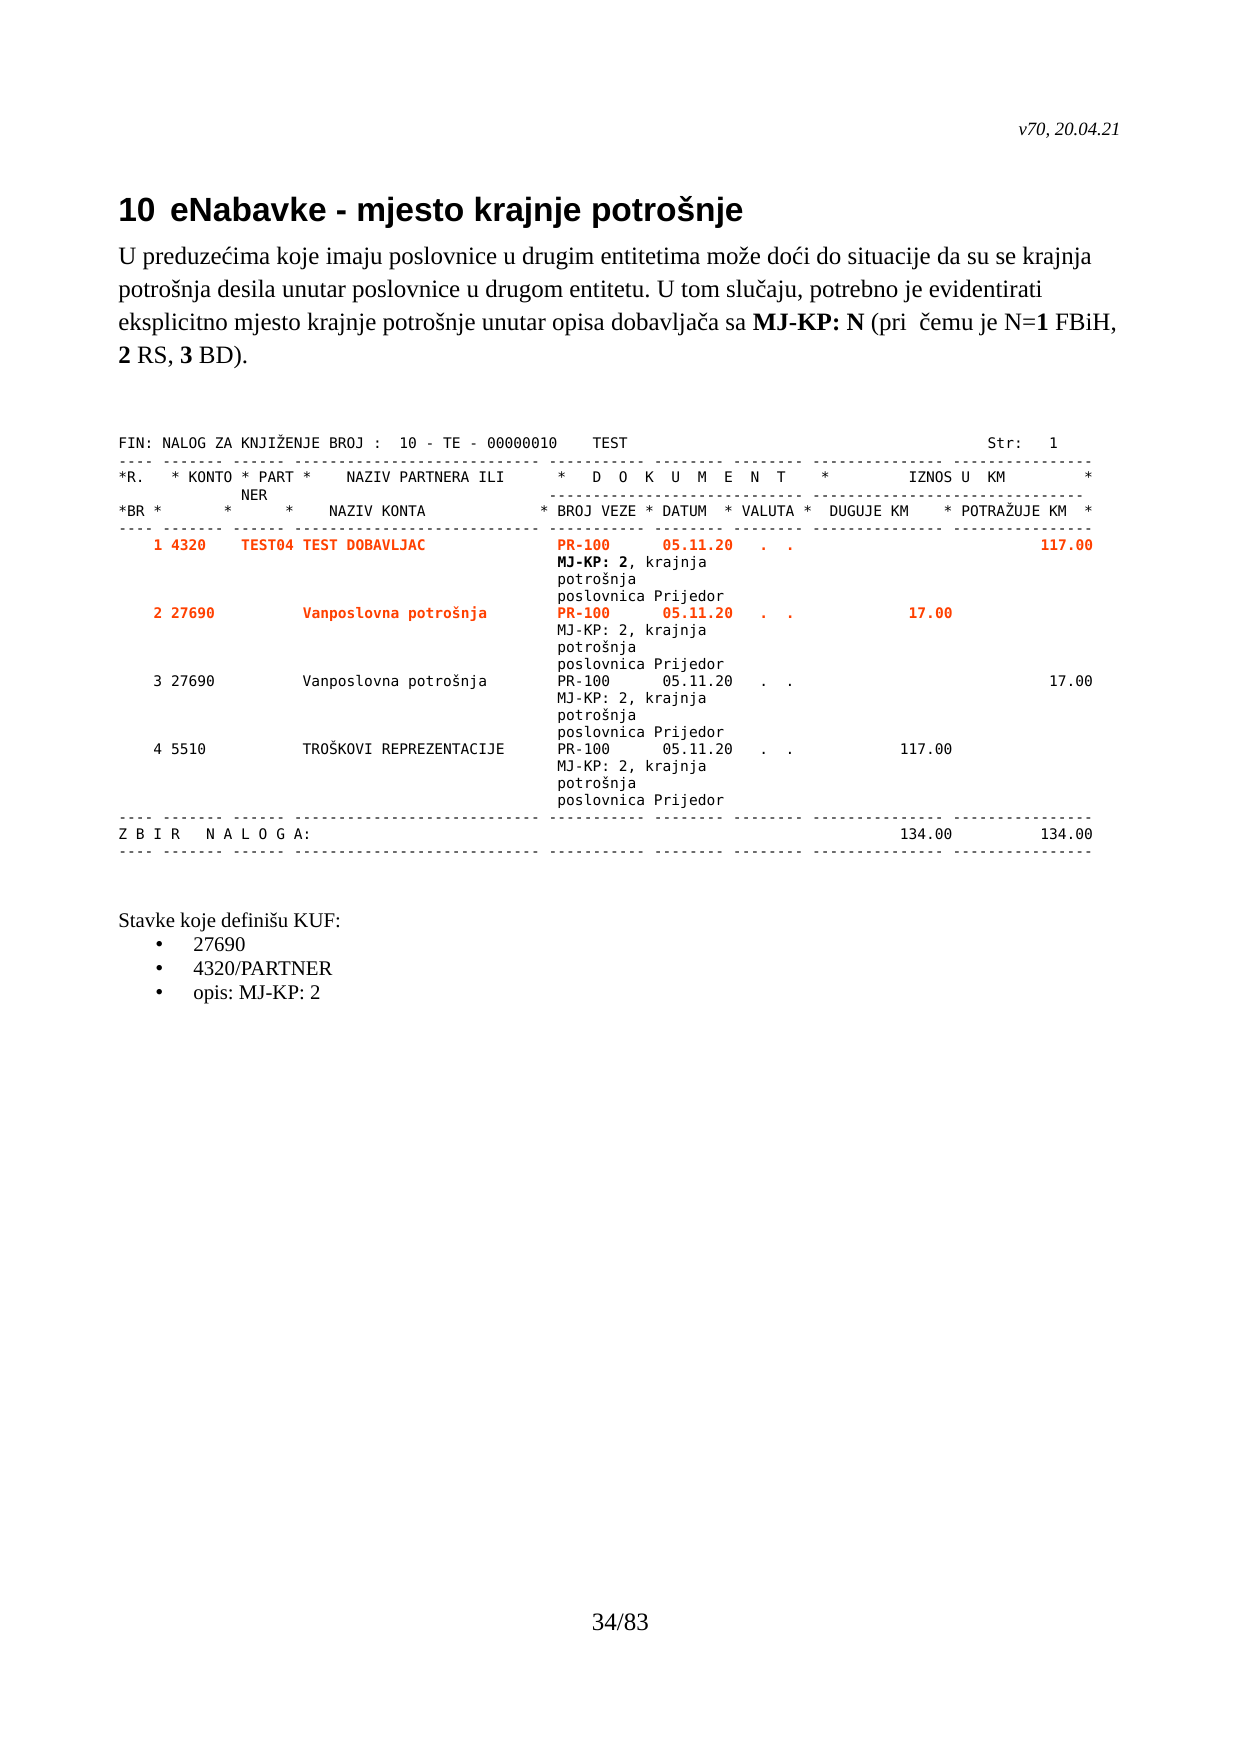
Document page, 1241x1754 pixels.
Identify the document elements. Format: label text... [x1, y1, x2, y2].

text ---- ------- ------ ---------------------------- ----------- -------- -------- --------------- ---------------- [118, 809, 1122, 826]
text *R. * KONTO * PART * NAZIV PARTNERA ILI * D O K U M E N T * IZNOS U KM * [118, 469, 1122, 486]
text potrošnja [118, 571, 1122, 588]
text MJ-KP: 2, krajnja [118, 758, 1122, 775]
text NER ----------------------------- ------------------------------- [118, 486, 1122, 503]
subtitle eNabavke - mjesto krajnje potrošnje [118, 190, 1122, 229]
text 1 4320 TEST04 TEST DOBAVLJAC PR-100 05.11.20 . . 117.00 [118, 537, 1122, 554]
text potrošnja [118, 775, 1122, 792]
text U preduzećima koje imaju poslovnice u drugim entitetima može doći do situacije da su se krajnja potrošnja desila unutar poslovnice u drugom entitetu. U tom slučaju, potrebno je evidentirati eksplicitno mjesto krajnje potrošnje unutar opisa dobavljača sa MJ-KP: N (pri čemu je N=1 FBiH, 2 RS, 3 BD). [118, 241, 1122, 369]
list opis: MJ-KP: 2 [156, 980, 1122, 1004]
text poslovnica Prijedor [118, 588, 1122, 605]
text 3 27690 Vanposlovna potrošnja PR-100 05.11.20 . . 17.00 [118, 673, 1122, 690]
text *BR * * * NAZIV KONTA * BROJ VEZE * DATUM * VALUTA * DUGUJE KM * POTRAŽUJE KM * [118, 503, 1122, 520]
text potrošnja [118, 707, 1122, 724]
text MJ-KP: 2, krajnja [118, 554, 1122, 571]
text MJ-KP: 2, krajnja [118, 622, 1122, 639]
text ---- ------- ------ ---------------------------- ----------- -------- -------- --------------- ---------------- [118, 520, 1122, 537]
text ---- ------- ------ ---------------------------- ----------- -------- -------- --------------- ---------------- [118, 843, 1122, 860]
list 4320/PARTNER [156, 956, 1122, 980]
text 4 5510 TROŠKOVI REPREZENTACIJE PR-100 05.11.20 . . 117.00 [118, 741, 1122, 758]
list 27690 [156, 932, 1122, 956]
text poslovnica Prijedor [118, 724, 1122, 741]
text ---- ------- ------ ---------------------------- ----------- -------- -------- --------------- ---------------- [118, 452, 1122, 469]
text potrošnja [118, 639, 1122, 656]
text poslovnica Prijedor [118, 792, 1122, 809]
text Stavke koje definišu KUF: [118, 907, 1122, 932]
text MJ-KP: 2, krajnja [118, 690, 1122, 707]
text Z B I R N A L O G A: 134.00 134.00 [118, 826, 1122, 843]
text FIN: NALOG ZA KNJIŽENJE BROJ : 10 - TE - 00000010 TEST Str: 1 [118, 435, 1122, 452]
text poslovnica Prijedor [118, 656, 1122, 673]
text 2 27690 Vanposlovna potrošnja PR-100 05.11.20 . . 17.00 [118, 605, 1122, 622]
